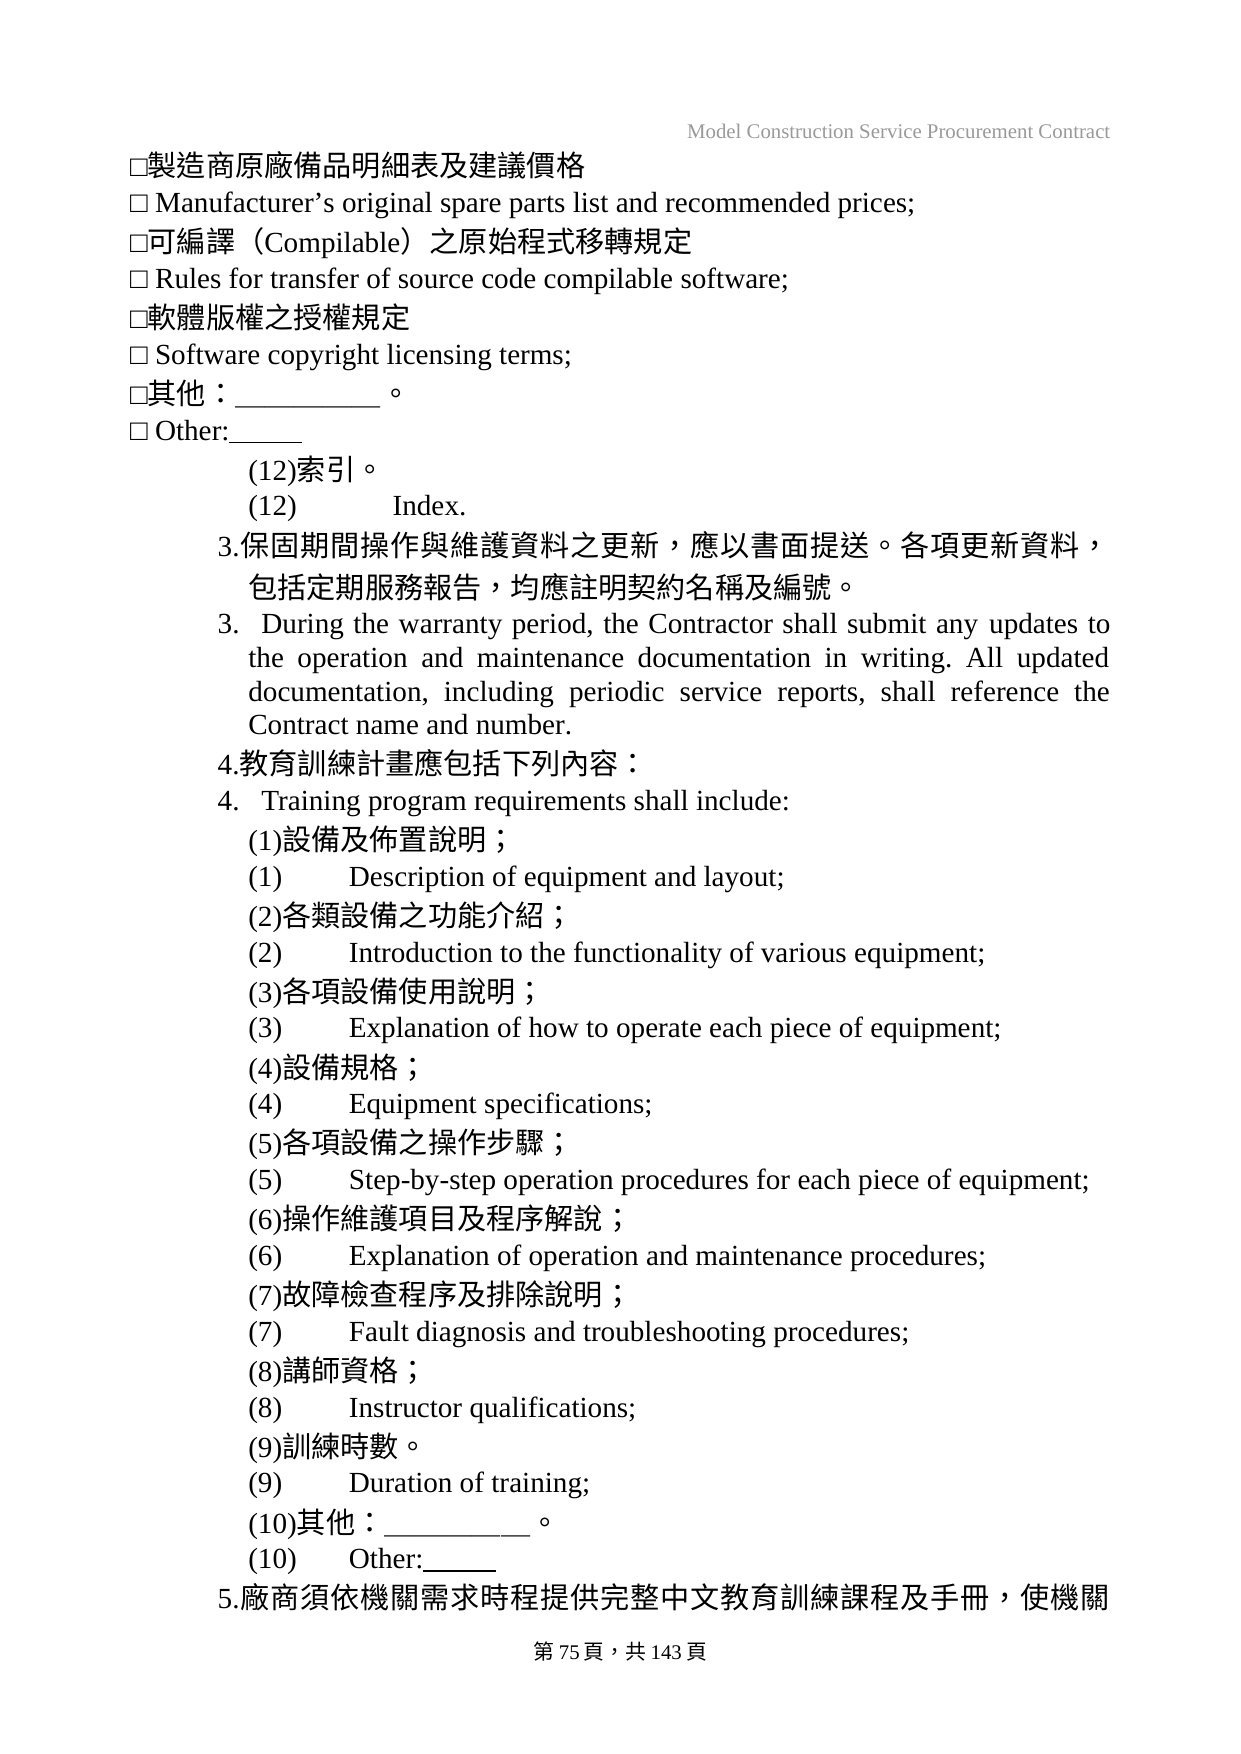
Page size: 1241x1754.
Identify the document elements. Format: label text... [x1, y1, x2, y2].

text (9) Duration of training; [248, 1466, 1110, 1499]
text □ Software copyright licensing terms; [130, 337, 1110, 370]
text (3) Explanation of how to operate each piece of equipment; [248, 1011, 1110, 1044]
text (8)講師資格； [248, 1347, 1110, 1390]
text (10) Other: [248, 1541, 1110, 1575]
text (9)訓練時數。 [248, 1423, 1110, 1466]
text 4. Training program requirements shall include: [217, 783, 1110, 817]
text (12) Index. [248, 488, 1110, 522]
text □其他：＿＿＿＿＿。 [130, 370, 1110, 413]
text □軟體版權之授權規定 [130, 294, 1110, 337]
text (12)索引。 [248, 446, 1110, 488]
text □ Rules for transfer of source code compilable software; [130, 261, 1110, 294]
text (7) Fault diagnosis and troubleshooting procedures; [248, 1314, 1110, 1347]
text (6)操作維護項目及程序解說； [248, 1196, 1110, 1238]
text 4.教育訓練計畫應包括下列內容： [217, 741, 1110, 783]
text (4) Equipment specifications; [248, 1086, 1110, 1120]
text (1) Description of equipment and layout; [248, 859, 1110, 892]
text 5.廠商須依機關需求時程提供完整中文教育訓練課程及手冊，使機關 [217, 1575, 1110, 1617]
text 3.保固期間操作與維護資料之更新，應以書面提送。各項更新資料，包括定期服務報告，均應註明契約名稱及編號。 [217, 522, 1110, 607]
text (3)各項設備使用說明； [248, 968, 1110, 1011]
text (5) Step-by-step operation procedures for each piece of equipment; [248, 1162, 1110, 1196]
text (4)設備規格； [248, 1044, 1110, 1086]
text □ Other: [130, 413, 1110, 446]
text (8) Instructor qualifications; [248, 1390, 1110, 1423]
text □可編譯（Compilable）之原始程式移轉規定 [130, 219, 1110, 261]
text 3. During the warranty period, the Contractor shall submit any updates to the operation and maintenance documentation in writing. All updated documentation, including periodic service reports, shall reference the Contract name and number. [217, 607, 1110, 741]
text (1)設備及佈置說明； [248, 817, 1110, 859]
text □製造商原廠備品明細表及建議價格 [130, 143, 1110, 185]
text (7)故障檢查程序及排除說明； [248, 1272, 1110, 1314]
text (6) Explanation of operation and maintenance procedures; [248, 1238, 1110, 1272]
text □ Manufacturer’s original spare parts list and recommended prices; [130, 185, 1110, 219]
text (2) Introduction to the functionality of various equipment; [248, 935, 1110, 968]
text (2)各類設備之功能介紹； [248, 892, 1110, 935]
text (10)其他：＿＿＿＿＿。 [248, 1499, 1110, 1541]
text (5)各項設備之操作步驟； [248, 1120, 1110, 1162]
